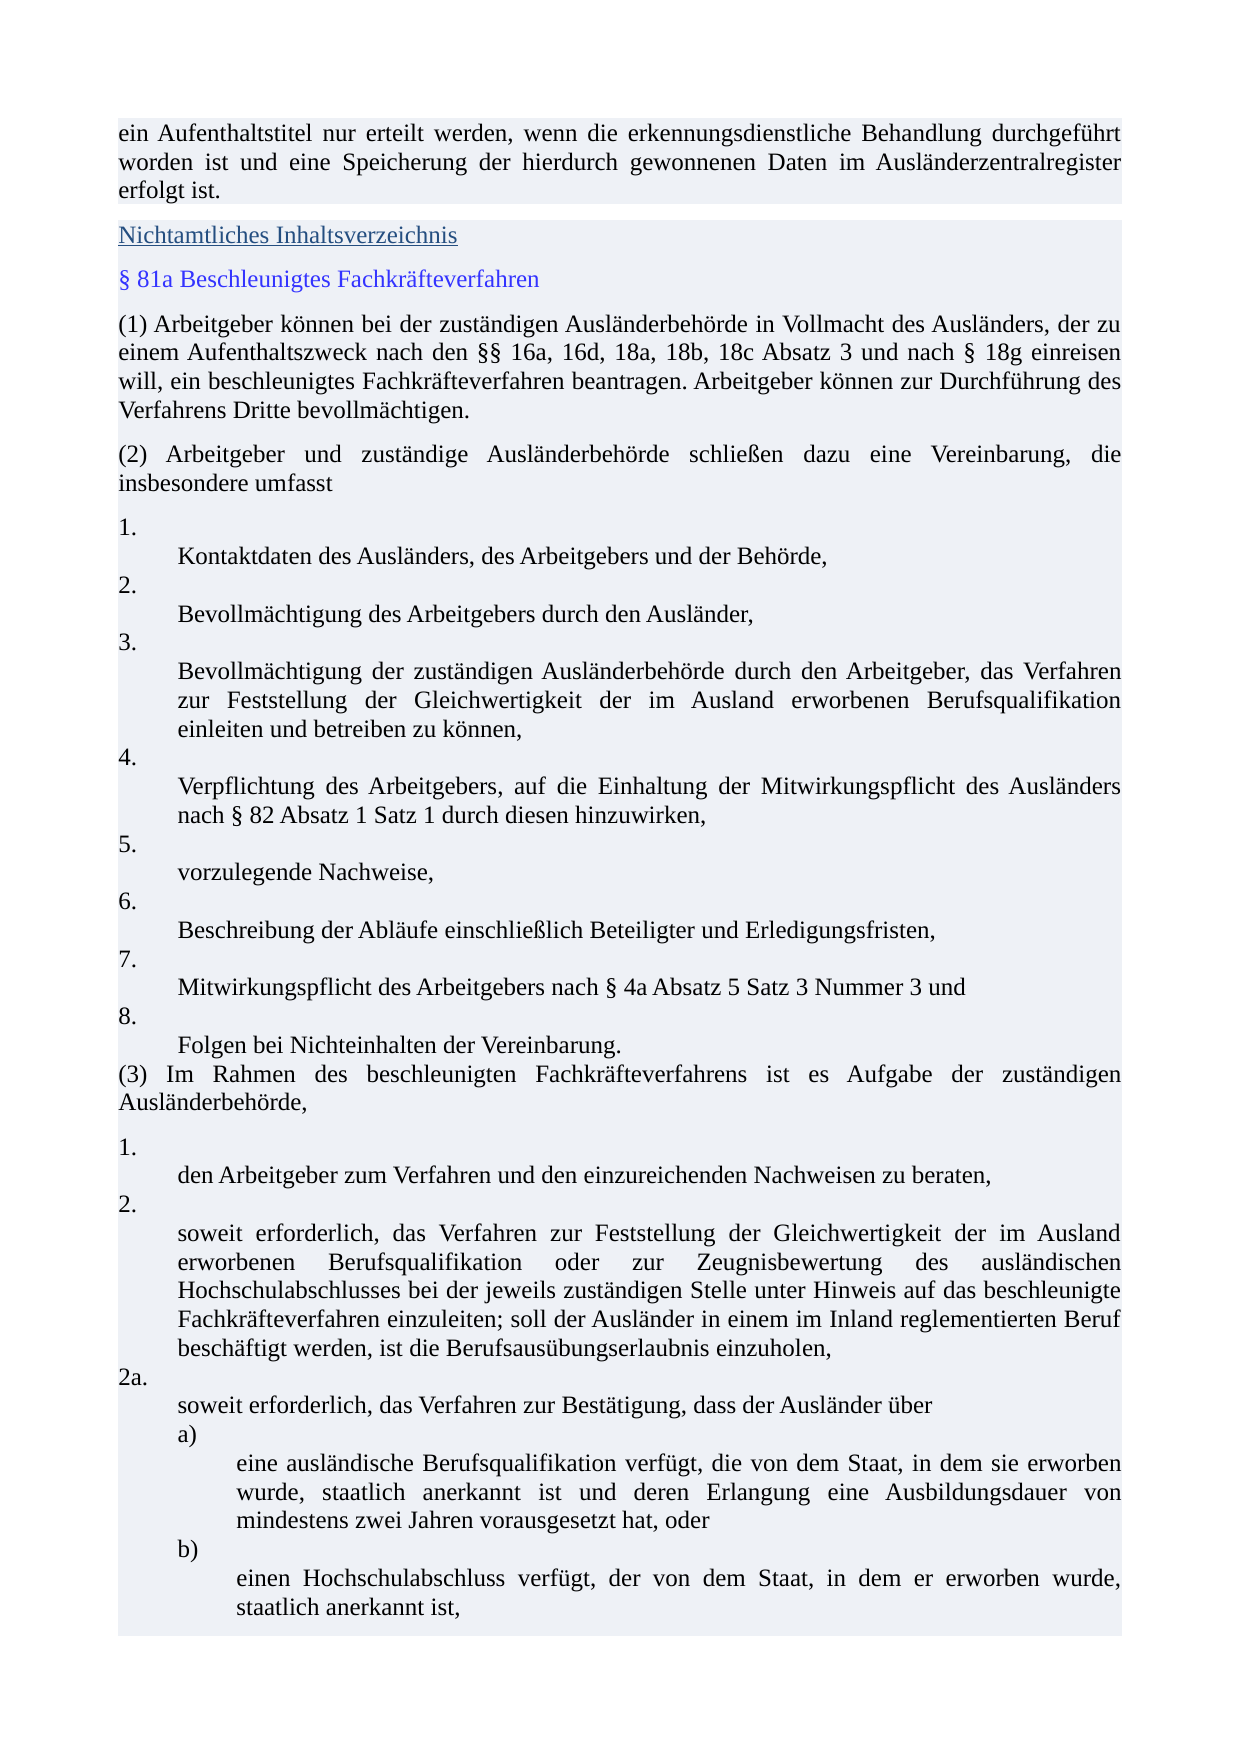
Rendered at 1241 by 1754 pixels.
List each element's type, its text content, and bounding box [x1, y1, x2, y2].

text ein Aufenthaltstitel nur erteilt werden, wenn die erkennungsdienstliche Behandlung durchgeführt worden ist und eine Speicherung der hierdurch gewonnenen Daten im Ausländerzentralregister erfolgt ist. [118, 118, 1122, 204]
subtitle 5. [118, 829, 1122, 857]
subtitle 3. [118, 627, 1122, 656]
subtitle 6. [118, 886, 1122, 915]
subtitle b) [177, 1534, 1122, 1563]
subtitle § 81a Beschleunigtes Fachkräfteverfahren [118, 264, 1122, 293]
list Bevollmächtigung des Arbeitgebers durch den Ausländer, [177, 599, 1122, 627]
subtitle 2. [118, 1189, 1122, 1218]
text Nichtamtliches Inhaltsverzeichnis [118, 220, 1122, 249]
subtitle 8. [118, 1001, 1122, 1030]
text (3) Im Rahmen des beschleunigten Fachkräfteverfahrens ist es Aufgabe der zuständigen Ausländerbehörde, [118, 1059, 1122, 1116]
subtitle 2. [118, 570, 1122, 599]
list Bevollmächtigung der zuständigen Ausländerbehörde durch den Arbeitgeber, das Verfahren zur Feststellung der Gleichwertigkeit der im Ausland erworbenen Berufsqualifikation einleiten und betreiben zu können, [177, 656, 1122, 742]
list soweit erforderlich, das Verfahren zur Feststellung der Gleichwertigkeit der im Ausland erworbenen Berufsqualifikation oder zur Zeugnisbewertung des ausländischen Hochschulabschlusses bei der jeweils zuständigen Stelle unter Hinweis auf das beschleunigte Fachkräfteverfahren einzuleiten; soll der Ausländer in einem im Inland reglementierten Beruf beschäftigt werden, ist die Berufsausübungserlaubnis einzuholen, [177, 1218, 1122, 1362]
list Verpflichtung des Arbeitgebers, auf die Einhaltung der Mitwirkungspflicht des Ausländers nach § 82 Absatz 1 Satz 1 durch diesen hinzuwirken, [177, 771, 1122, 829]
list soweit erforderlich, das Verfahren zur Bestätigung, dass der Ausländer über [177, 1391, 1122, 1419]
list einen Hochschulabschluss verfügt, der von dem Staat, in dem er erworben wurde, staatlich anerkannt ist, [236, 1563, 1122, 1621]
subtitle 7. [118, 944, 1122, 972]
list vorzulegende Nachweise, [177, 857, 1122, 886]
subtitle 1. [118, 1132, 1122, 1161]
text (1) Arbeitgeber können bei der zuständigen Ausländerbehörde in Vollmacht des Ausländers, der zu einem Aufenthaltszweck nach den §§ 16a, 16d, 18a, 18b, 18c Absatz 3 und nach § 18g einreisen will, ein beschleunigtes Fachkräfteverfahren beantragen. Arbeitgeber können zur Durchführung des Verfahrens Dritte bevollmächtigen. [118, 309, 1122, 424]
subtitle a) [177, 1419, 1122, 1448]
list den Arbeitgeber zum Verfahren und den einzureichenden Nachweisen zu beraten, [177, 1161, 1122, 1189]
subtitle 2a. [118, 1362, 1122, 1391]
text (2) Arbeitgeber und zuständige Ausländerbehörde schließen dazu eine Vereinbarung, die insbesondere umfasst [118, 439, 1122, 497]
subtitle 1. [118, 512, 1122, 541]
list Folgen bei Nichteinhalten der Vereinbarung. [177, 1030, 1122, 1059]
subtitle 4. [118, 742, 1122, 771]
list Kontaktdaten des Ausländers, des Arbeitgebers und der Behörde, [177, 541, 1122, 570]
list eine ausländische Berufsqualifikation verfügt, die von dem Staat, in dem sie erworben wurde, staatlich anerkannt ist und deren Erlangung eine Ausbildungsdauer von mindestens zwei Jahren vorausgesetzt hat, oder [236, 1448, 1122, 1534]
list Beschreibung der Abläufe einschließlich Beteiligter und Erledigungsfristen, [177, 915, 1122, 944]
list Mitwirkungspflicht des Arbeitgebers nach § 4a Absatz 5 Satz 3 Nummer 3 und [177, 972, 1122, 1001]
